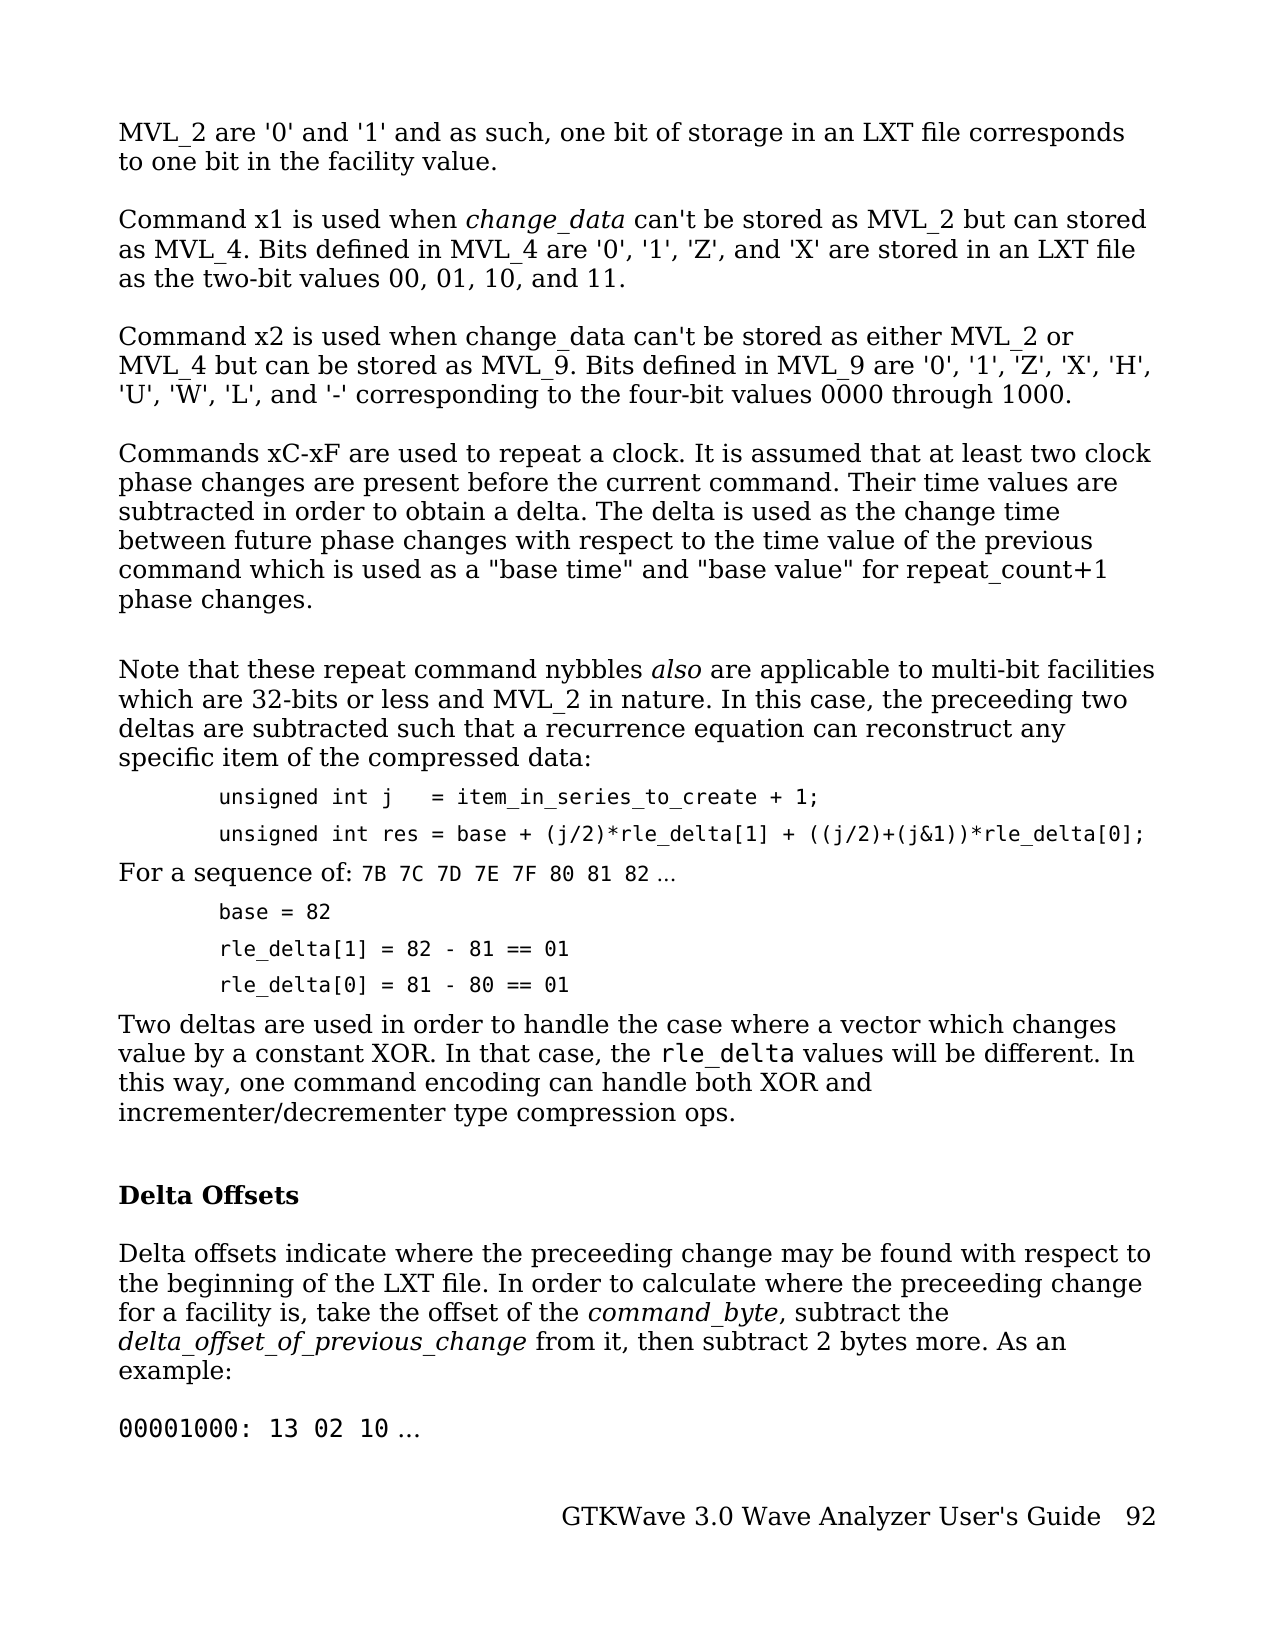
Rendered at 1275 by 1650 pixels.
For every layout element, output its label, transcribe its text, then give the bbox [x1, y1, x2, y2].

text unsigned int j = item_in_series_to_create + 1; [118, 785, 1157, 809]
text rle_delta[0] = 81 - 80 == 01 [118, 973, 1157, 998]
text unsigned int res = base + (j/2)*rle_delta[1] + ((j/2)+(j&1))*rle_delta[0]; [118, 822, 1157, 846]
text MVL_2 are '0' and '1' and as such, one bit of storage in an LXT file corresponds to one bit in the facility value. Command x1 is used when change_data can't be stored as MVL_2 but can stored as MVL_4. Bits defined in MVL_4 are '0', '1', 'Z', and 'X' are stored in an LXT file as the two-bit values 00, 01, 10, and 11. Command x2 is used when change_data can't be stored as either MVL_2 or MVL_4 but can be stored as MVL_9. Bits defined in MVL_9 are '0', '1', 'Z', 'X', 'H', 'U', 'W', 'L', and '-' corresponding to the four-bit values 0000 through 1000. Commands xC-xF are used to repeat a clock. It is assumed that at least two clock phase changes are present before the current command. Their time values are subtracted in order to obtain a delta. The delta is used as the change time between future phase changes with respect to the time value of the previous command which is used as a "base time" and "base value" for repeat_count+1 phase changes. [118, 118, 1157, 614]
text Two deltas are used in order to handle the case where a vector which changes value by a constant XOR. In that case, the rle_delta values will be different. In this way, one command encoding can handle both XOR and incrementer/decrementer type compression ops. [118, 1010, 1157, 1127]
text rle_delta[1] = 82 - 81 == 01 [118, 937, 1157, 961]
text base = 82 [118, 900, 1157, 924]
text Delta Offsets Delta offsets indicate where the preceeding change may be found with respect to the beginning of the LXT file. In order to calculate where the preceeding change for a facility is, take the offset of the command_byte, subtract the delta_offset_of_previous_change from it, then subtract 2 bytes more. As an example: 00001000: 13 02 10 ... [118, 1181, 1157, 1444]
text Note that these repeat command nybbles also are applicable to multi-bit facilities which are 32-bits or less and MVL_2 in nature. In this case, the preceeding two deltas are subtracted such that a recurrence equation can reconstruct any specific item of the compressed data: [118, 626, 1157, 772]
text For a sequence of: 7B 7C 7D 7E 7F 80 81 82 ... [118, 858, 1157, 887]
